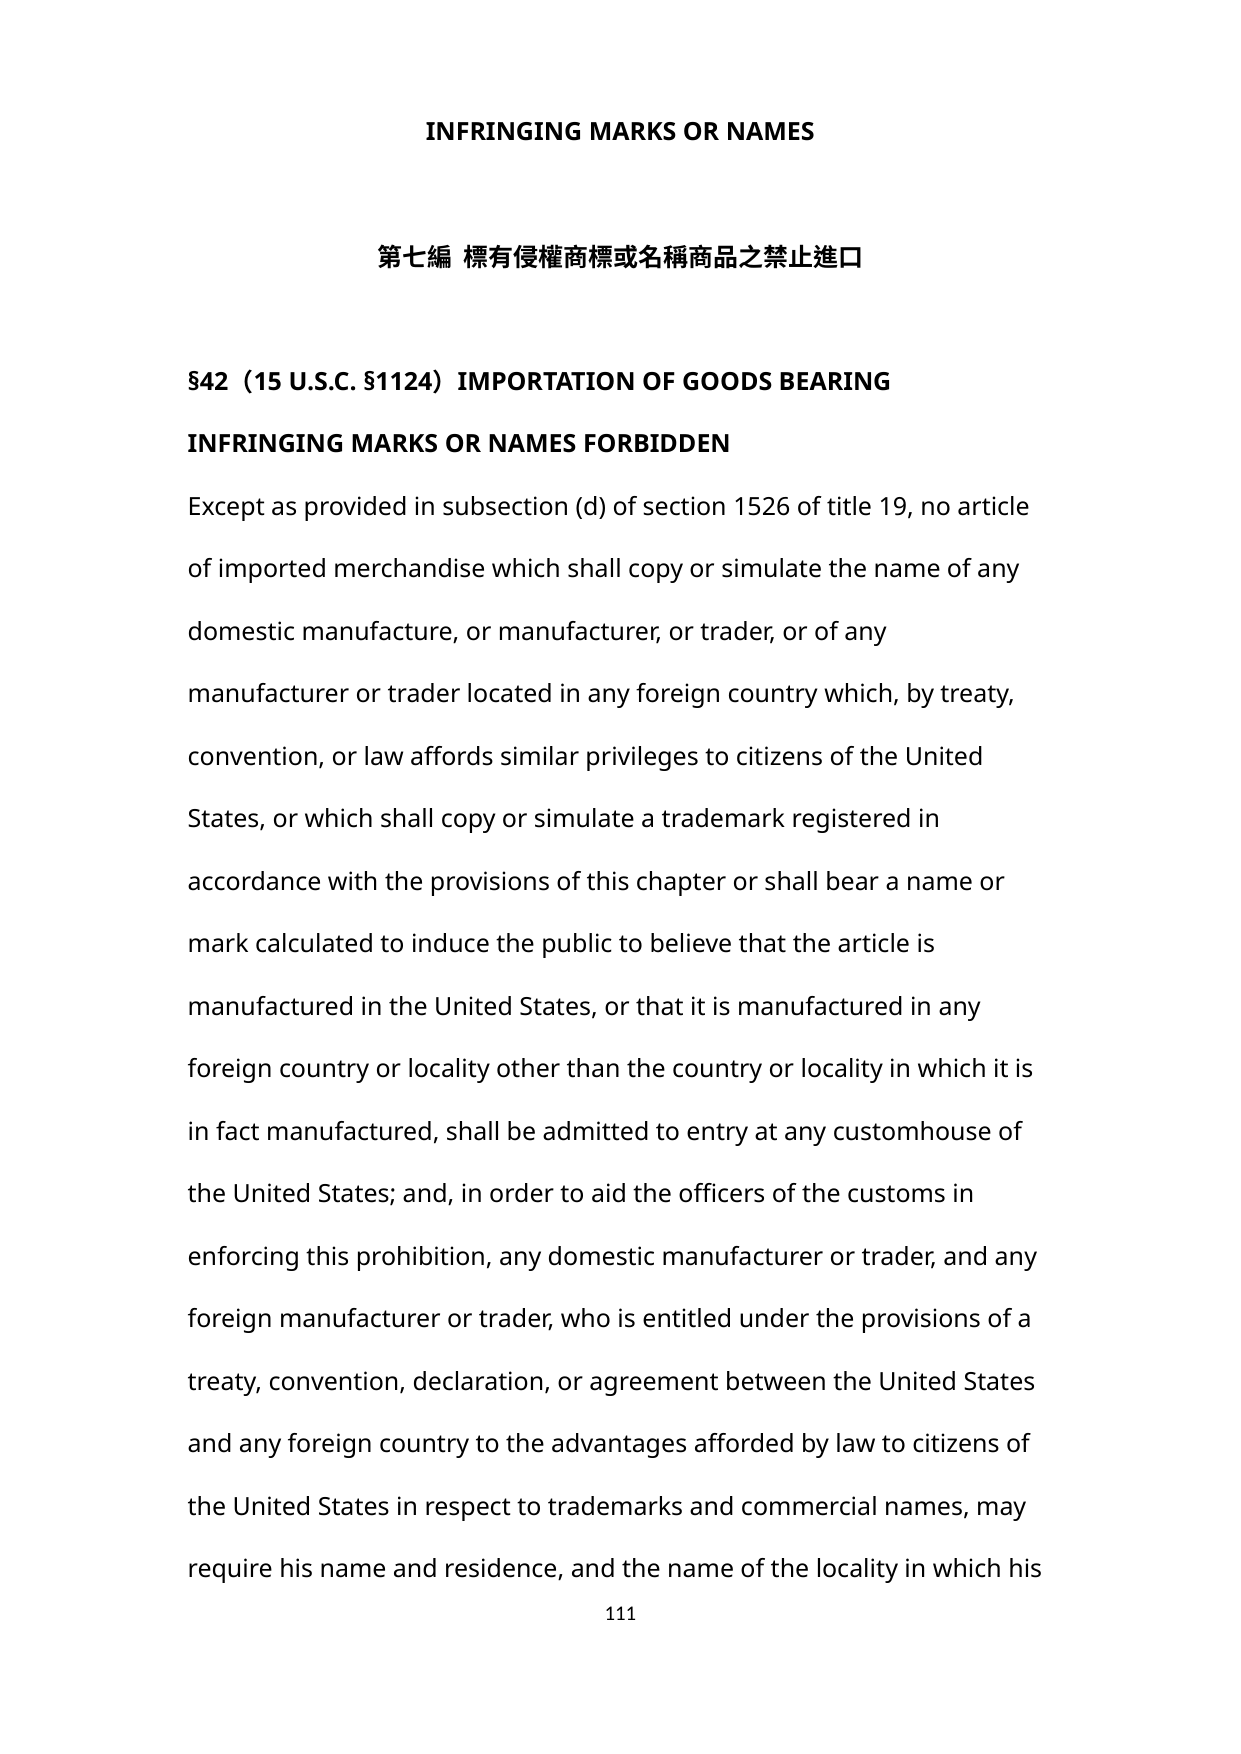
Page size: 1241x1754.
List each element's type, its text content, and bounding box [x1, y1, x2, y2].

text §42（15 U.S.C. §1124）IMPORTATION OF GOODS BEARING INFRINGING MARKS OR NAMES FORBIDDEN [187, 339, 1053, 464]
text Except as provided in subsection (d) of section 1526 of title 19, no article of imported merchandise which shall copy or simulate the name of any domestic manufacture, or manufacturer, or trader, or of any manufacturer or trader located in any foreign country which, by treaty, convention, or law affords similar privileges to citizens of the United States, or which shall copy or simulate a trademark registered in accordance with the provisions of this chapter or shall bear a name or mark calculated to induce the public to believe that the article is manufactured in the United States, or that it is manufactured in any foreign country or locality other than the country or locality in which it is in fact manufactured, shall be admitted to entry at any customhouse of the United States; and, in order to aid the officers of the customs in enforcing this prohibition, any domestic manufacturer or trader, and any foreign manufacturer or trader, who is entitled under the provisions of a treaty, convention, declaration, or agreement between the United States and any foreign country to the advantages afforded by law to citizens of the United States in respect to trademarks and commercial names, may require his name and residence, and the name of the locality in which his [187, 464, 1053, 1589]
text INFRINGING MARKS OR NAMES [187, 89, 1053, 151]
text 第七編 標有侵權商標或名稱商品之禁止進口 [187, 214, 1053, 276]
